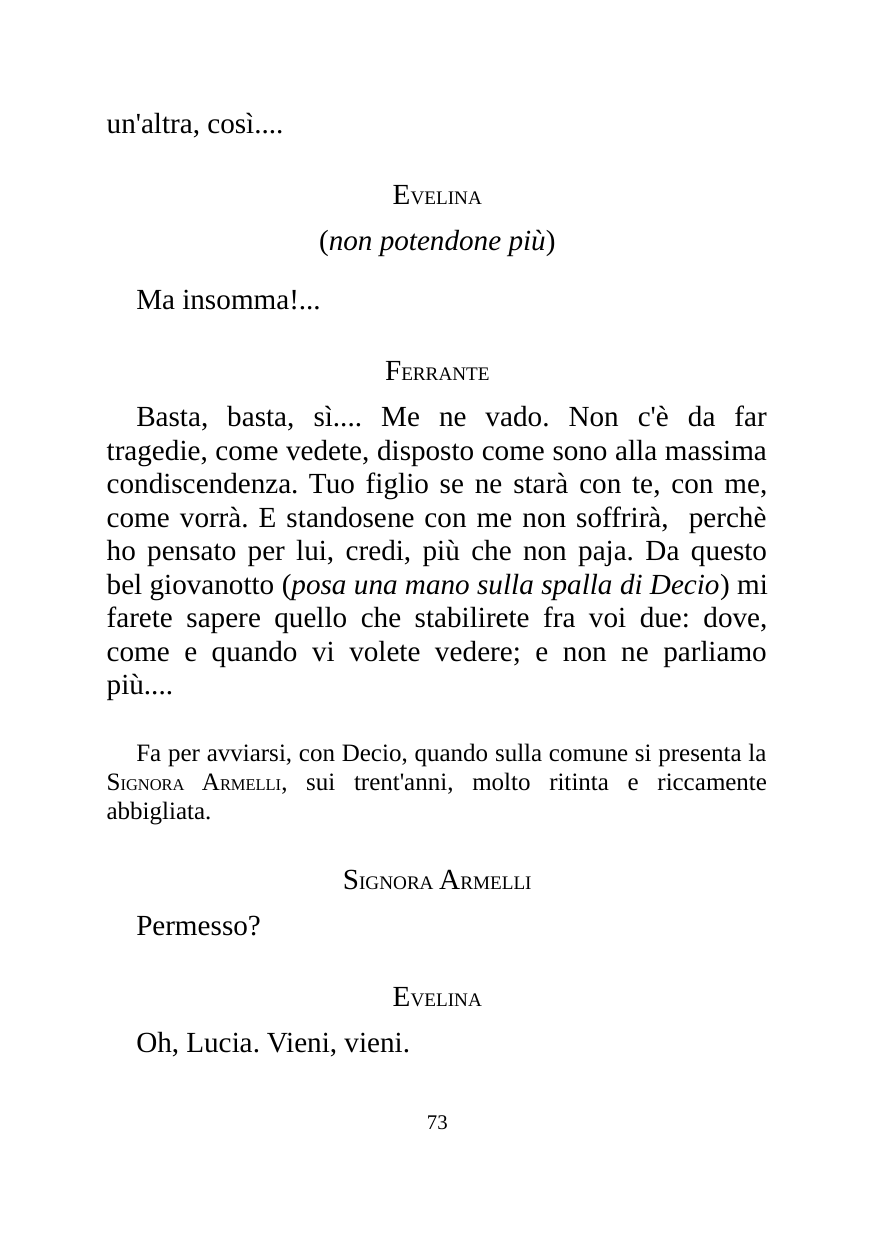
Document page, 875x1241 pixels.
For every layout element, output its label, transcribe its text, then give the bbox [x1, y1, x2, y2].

text Evelina [106, 979, 768, 1013]
text Fa per avviarsi, con Decio, quando sulla comune si presenta la Signora Armelli, sui trent'anni, molto ritinta e riccamente abbigliata. [106, 738, 768, 825]
text Ferrante [106, 353, 768, 387]
text Permesso? [106, 908, 768, 942]
text Signora Armelli [106, 862, 768, 896]
text Oh, Lucia. Vieni, vieni. [106, 1025, 768, 1059]
text Evelina [106, 177, 768, 211]
text Basta, basta, sì.... Me ne vado. Non c'è da far tragedie, come vedete, disposto come sono alla massima condiscendenza. Tuo figlio se ne starà con te, con me, come vorrà. E standosene con me non soffrirà, perchè ho pensato per lui, credi, più che non paja. Da questo bel giovanotto (posa una mano sulla spalla di Decio) mi farete sapere quello che stabilirete fra voi due: dove, come e quando vi volete vedere; e non ne parliamo più.... [106, 399, 768, 701]
text (non potendone più) [106, 223, 768, 257]
text un'altra, così.... [106, 106, 768, 140]
text Ma insomma!... [106, 282, 768, 316]
